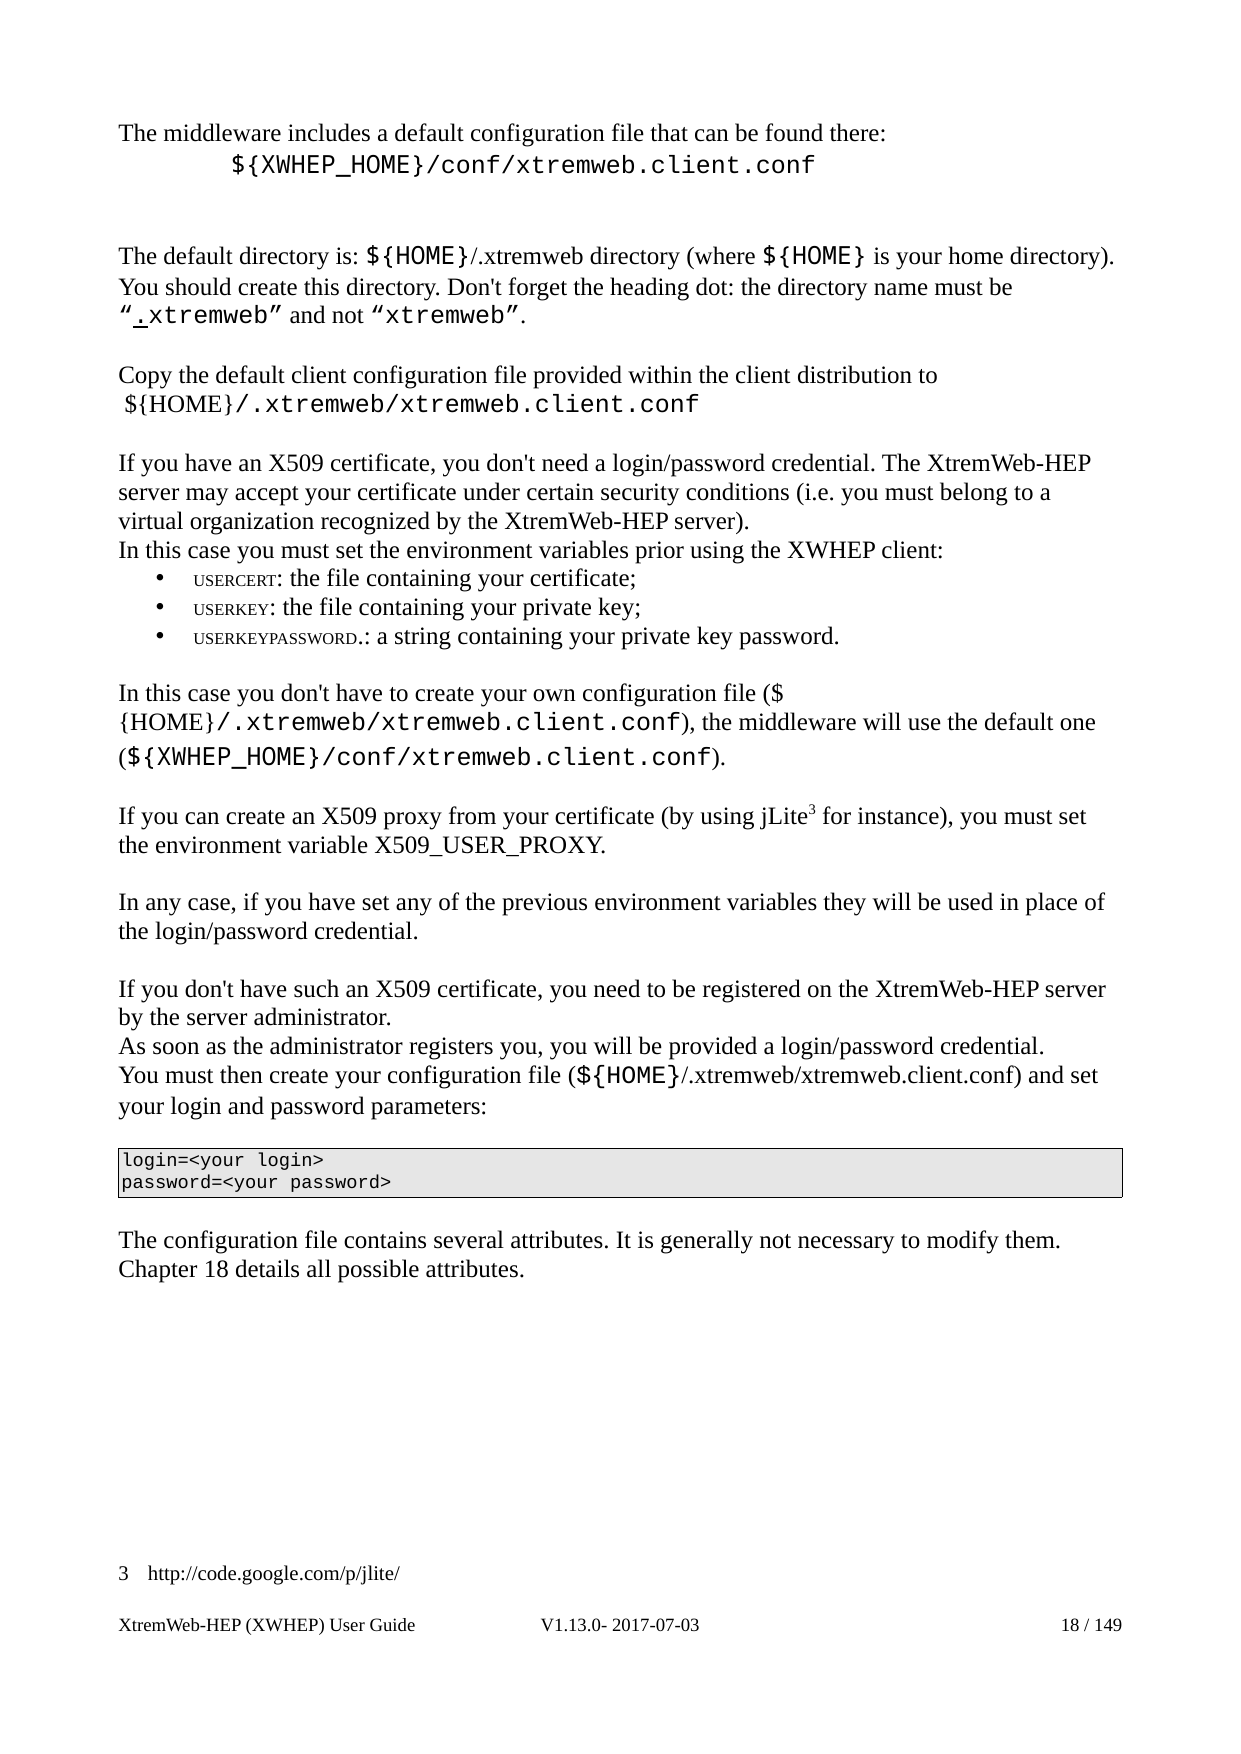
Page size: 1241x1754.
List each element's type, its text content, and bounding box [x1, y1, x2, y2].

list userkeypassword.: a string containing your private key password. [156, 621, 1122, 650]
text As soon as the administrator registers you, you will be provided a login/password credential. [118, 1031, 1122, 1060]
text If you can create an X509 proxy from your certificate (by using jLite for instance), you must set the environment variable X509_USER_PROXY. [118, 801, 1122, 859]
text The middleware includes a default configuration file that can be found there: [118, 118, 1122, 147]
text login=<your login> [119, 1149, 1122, 1169]
text password=<your password> [119, 1169, 1122, 1197]
text The default directory is: ${HOME}/.xtremweb directory (where ${HOME} is your home directory). [118, 238, 1122, 272]
text If you don't have such an X509 certificate, you need to be registered on the XtremWeb-HEP server by the server administrator. [118, 974, 1122, 1031]
text Copy the default client configuration file provided within the client distribution to [118, 360, 1122, 389]
text You should create this directory. Don't forget the heading dot: the directory name must be “.xtremweb” and not “xtremweb”. [118, 272, 1122, 331]
list usercert: the file containing your certificate; [156, 563, 1122, 592]
list ${XWHEP_HOME}/conf/xtremweb.client.conf [193, 147, 1122, 181]
text In this case you don't have to create your own configuration file (${HOME}/.xtremweb/xtremweb.client.conf), the middleware will use the default one (${XWHEP_HOME}/conf/xtremweb.client.conf). [118, 678, 1122, 772]
text In any case, if you have set any of the previous environment variables they will be used in place of the login/password credential. [118, 887, 1122, 945]
text If you have an X509 certificate, you don't need a login/password credential. The XtremWeb-HEP server may accept your certificate under certain security conditions (i.e. you must belong to a virtual organization recognized by the XtremWeb-HEP server). In this case you must set the environment variables prior using the XWHEP client: [118, 448, 1122, 563]
text You must then create your configuration file (${HOME}/.xtremweb/xtremweb.client.conf) and set your login and password parameters: [118, 1060, 1122, 1119]
text ${HOME}/.xtremweb/xtremweb.client.conf [118, 389, 1122, 420]
list userkey: the file containing your private key; [156, 592, 1122, 621]
text The configuration file contains several attributes. It is generally not necessary to modify them. Chapter 18 details all possible attributes. [118, 1226, 1122, 1283]
text http://code.google.com/p/jlite/ [118, 1561, 1122, 1585]
